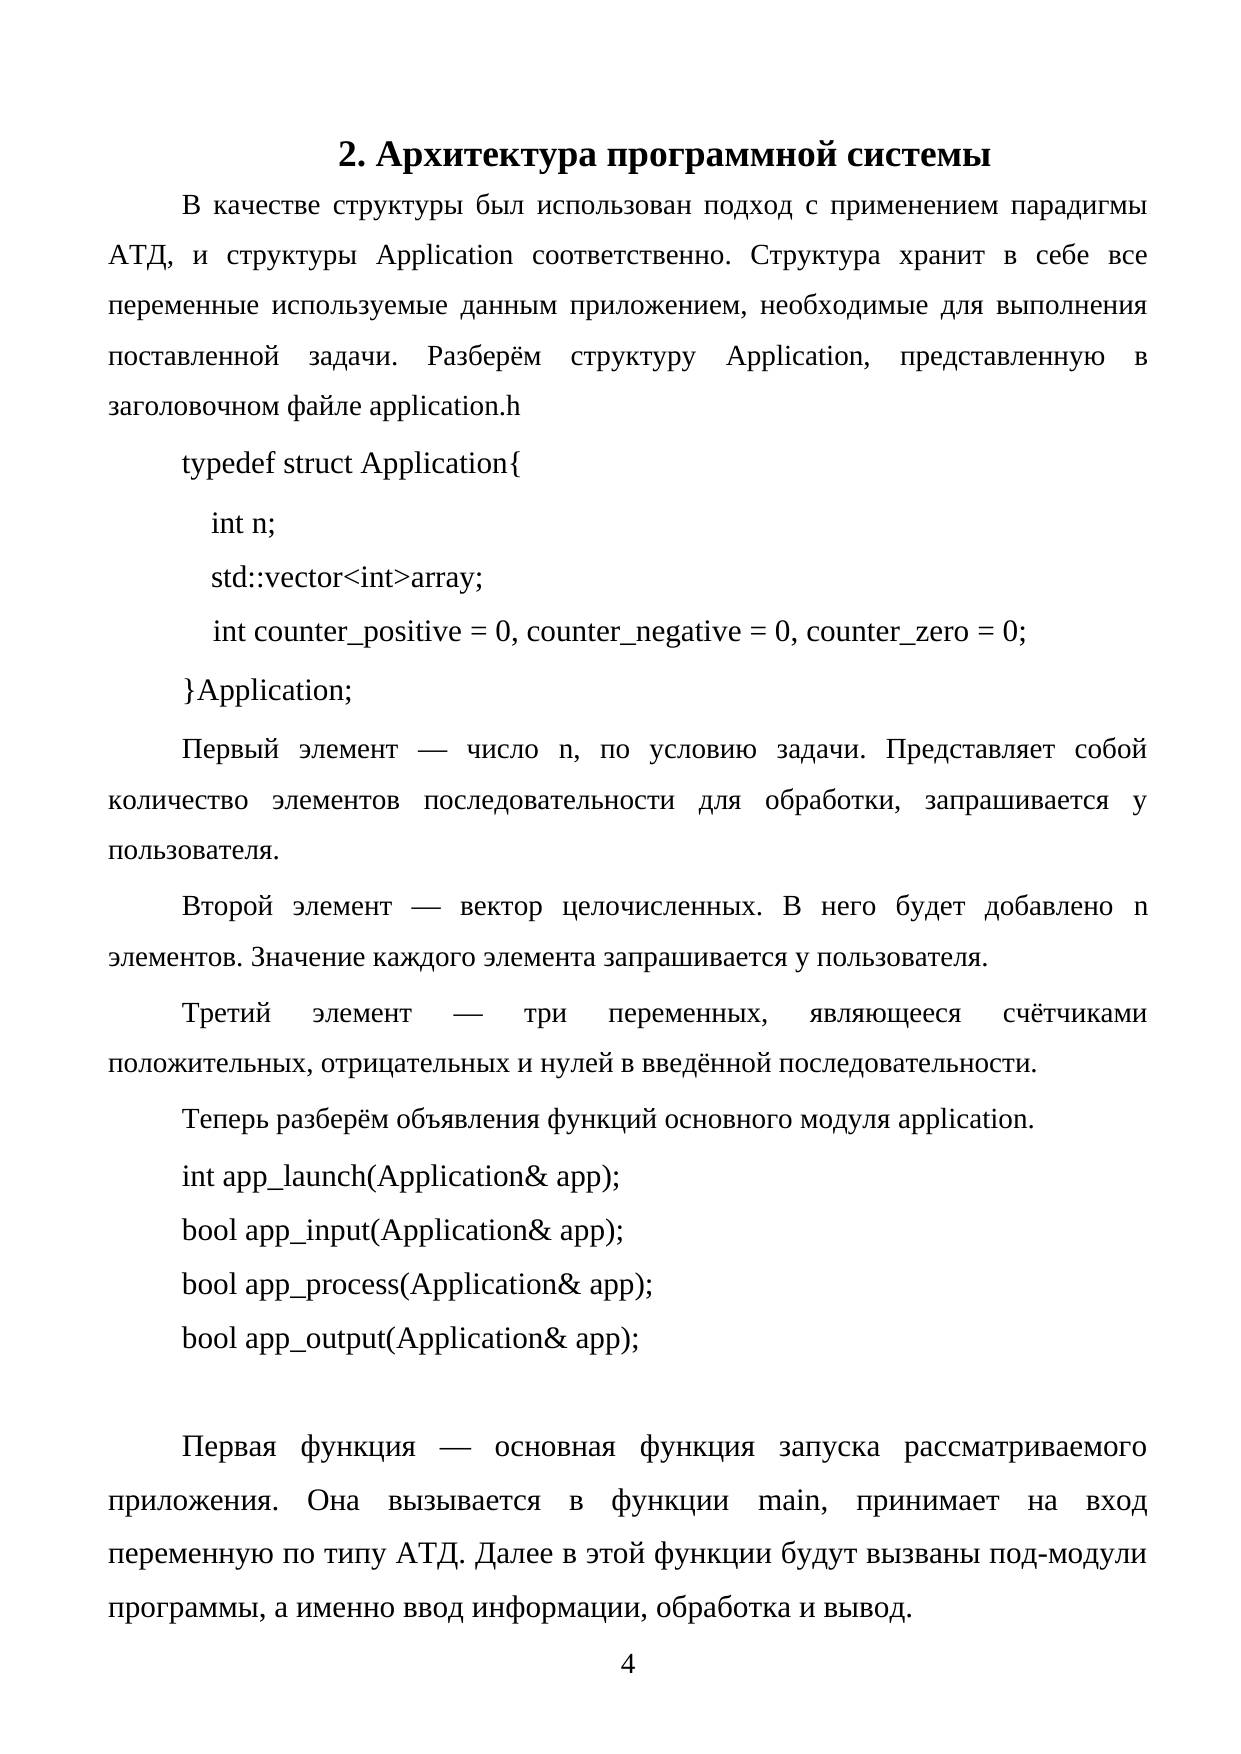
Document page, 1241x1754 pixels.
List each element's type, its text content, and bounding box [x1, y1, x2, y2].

text Первый элемент — число n, по условию задачи. Представляет собой количество элементов последовательности для обработки, запрашивается у пользователя. [108, 731, 1148, 866]
text Третий элемент — три переменных, являющееся счётчиками положительных, отрицательных и нулей в введённой последовательности. [108, 995, 1148, 1079]
subtitle 2. Архитектура программной системы [108, 131, 1148, 174]
text typedef struct Application{ [108, 444, 1148, 480]
text }Application; [108, 672, 1148, 708]
text В качестве структуры был использован подход с применением парадигмы АТД, и структуры Application соответственно. Структура хранит в себе все переменные используемые данным приложением, необходимые для выполнения поставленной задачи. Разберём структуру Application, представленную в заголовочном файле application.h [108, 187, 1148, 422]
text bool app_output(Application& app); [108, 1319, 1148, 1355]
text int n; [108, 504, 1148, 540]
text Второй элемент — вектор целочисленных. В него будет добавлено n элементов. Значение каждого элемента запрашивается у пользователя. [108, 888, 1148, 972]
text int counter_positive = 0, counter_negative = 0, counter_zero = 0; [108, 612, 1148, 648]
text Теперь разберём объявления функций основного модуля application. [108, 1101, 1148, 1135]
text bool app_process(Application& app); [108, 1265, 1148, 1301]
text Первая функция — основная функция запуска рассматриваемого приложения. Она вызывается в функции main, принимает на вход переменную по типу АТД. Далее в этой функции будут вызваны под-модули программы, а именно ввод информации, обработка и вывод. [108, 1427, 1148, 1624]
text bool app_input(Application& app); [108, 1212, 1148, 1247]
text int app_launch(Application& app); [108, 1158, 1148, 1194]
text std::vector<int>array; [108, 558, 1148, 594]
